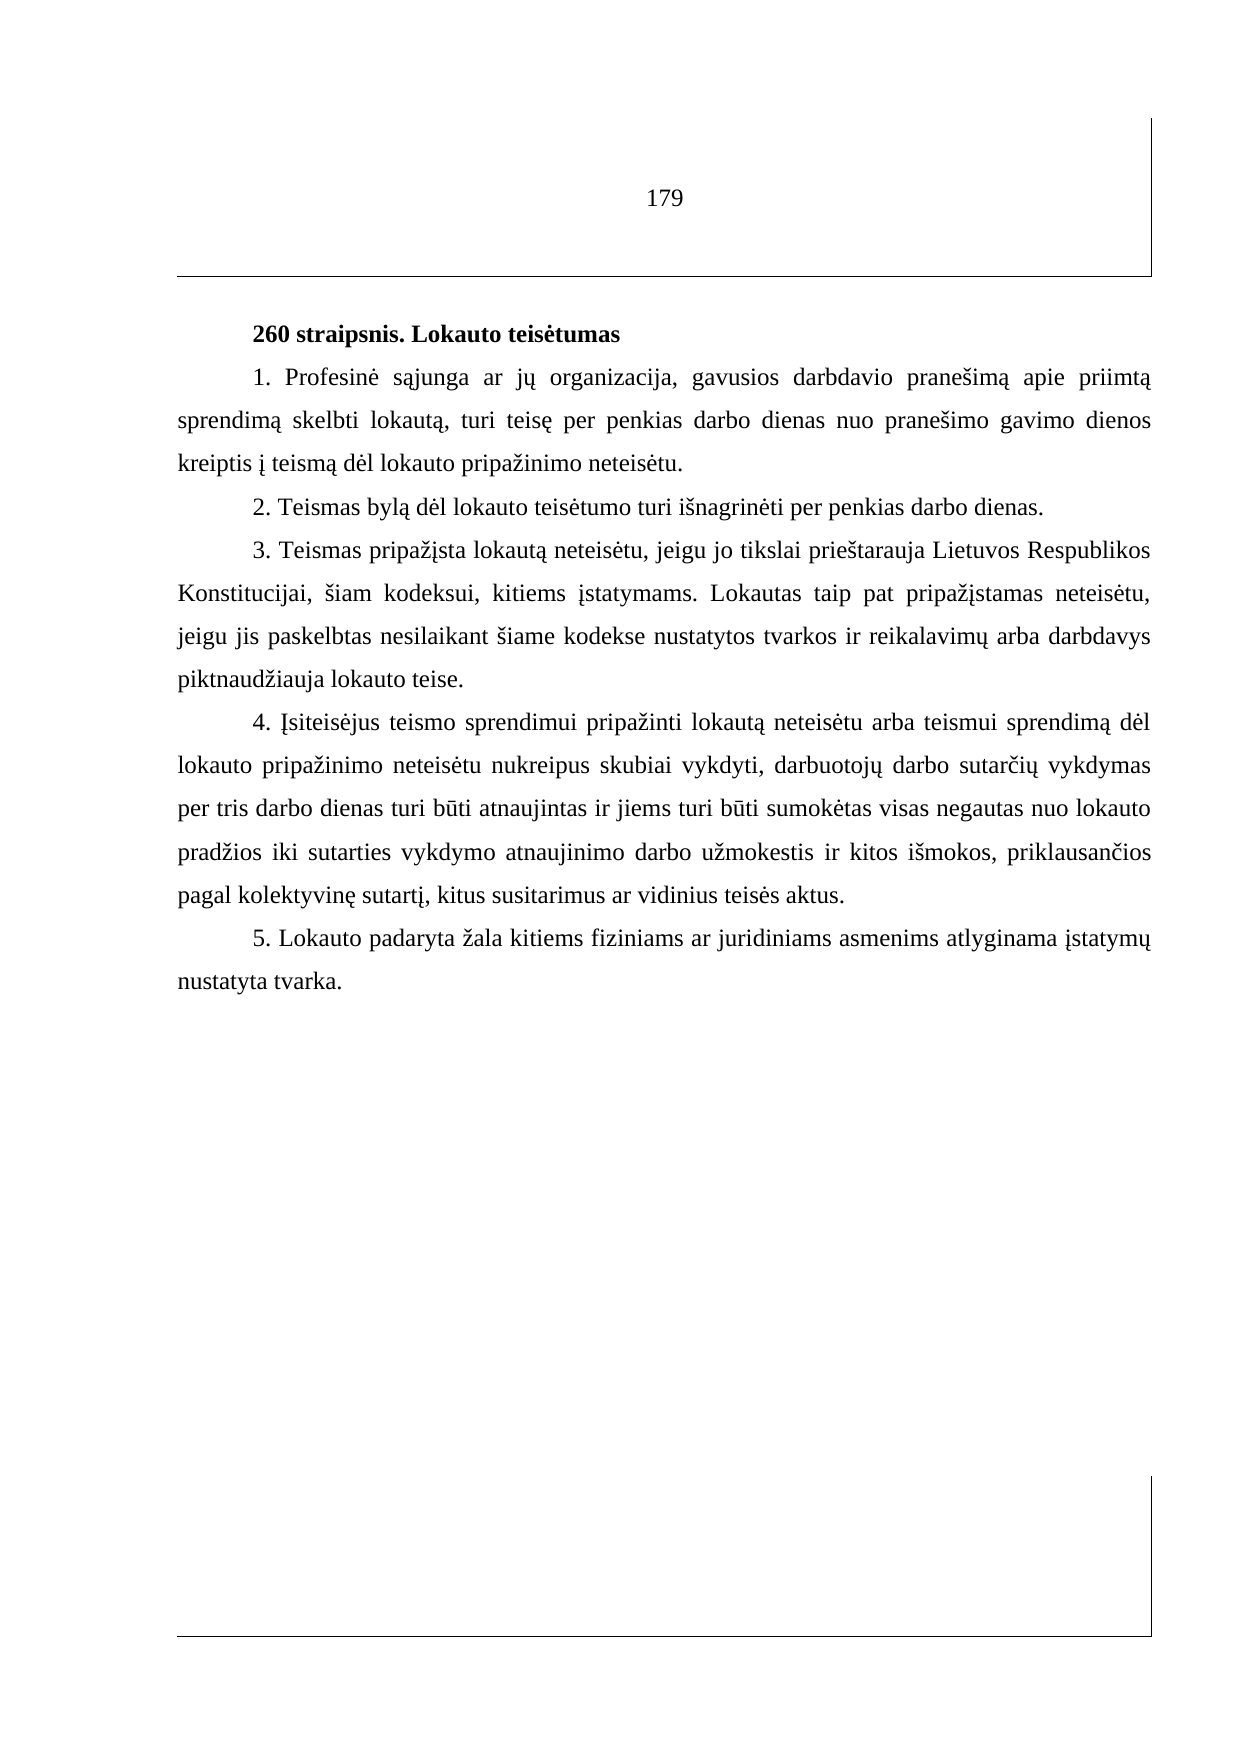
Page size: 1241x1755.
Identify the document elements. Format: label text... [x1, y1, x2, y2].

text 3. Teismas pripažįsta lokautą neteisėtu, jeigu jo tikslai prieštarauja Lietuvos Respublikos Konstitucijai, šiam kodeksui, kitiems įstatymams. Lokautas taip pat pripažįstamas neteisėtu, jeigu jis paskelbtas nesilaikant šiame kodekse nustatytos tvarkos ir reikalavimų arba darbdavys piktnaudžiauja lokauto teise. [177, 535, 1152, 693]
text 2. Teismas bylą dėl lokauto teisėtumo turi išnagrinėti per penkias darbo dienas. [177, 492, 1152, 520]
text 4. Įsiteisėjus teismo sprendimui pripažinti lokautą neteisėtu arba teismui sprendimą dėl lokauto pripažinimo neteisėtu nukreipus skubiai vykdyti, darbuotojų darbo sutarčių vykdymas per tris darbo dienas turi būti atnaujintas ir jiems turi būti sumokėtas visas negautas nuo lokauto pradžios iki sutarties vykdymo atnaujinimo darbo užmokestis ir kitos išmokos, priklausančios pagal kolektyvinę sutartį, kitus susitarimus ar vidinius teisės aktus. [177, 707, 1152, 908]
text 260 straipsnis. Lokauto teisėtumas [177, 319, 1152, 348]
text 5. Lokauto padaryta žala kitiems fiziniams ar juridiniams asmenims atlyginama įstatymų nustatyta tvarka. [177, 923, 1152, 995]
text 1. Profesinė sąjunga ar jų organizacija, gavusios darbdavio pranešimą apie priimtą sprendimą skelbti lokautą, turi teisę per penkias darbo dienas nuo pranešimo gavimo dienos kreiptis į teismą dėl lokauto pripažinimo neteisėtu. [177, 362, 1152, 477]
